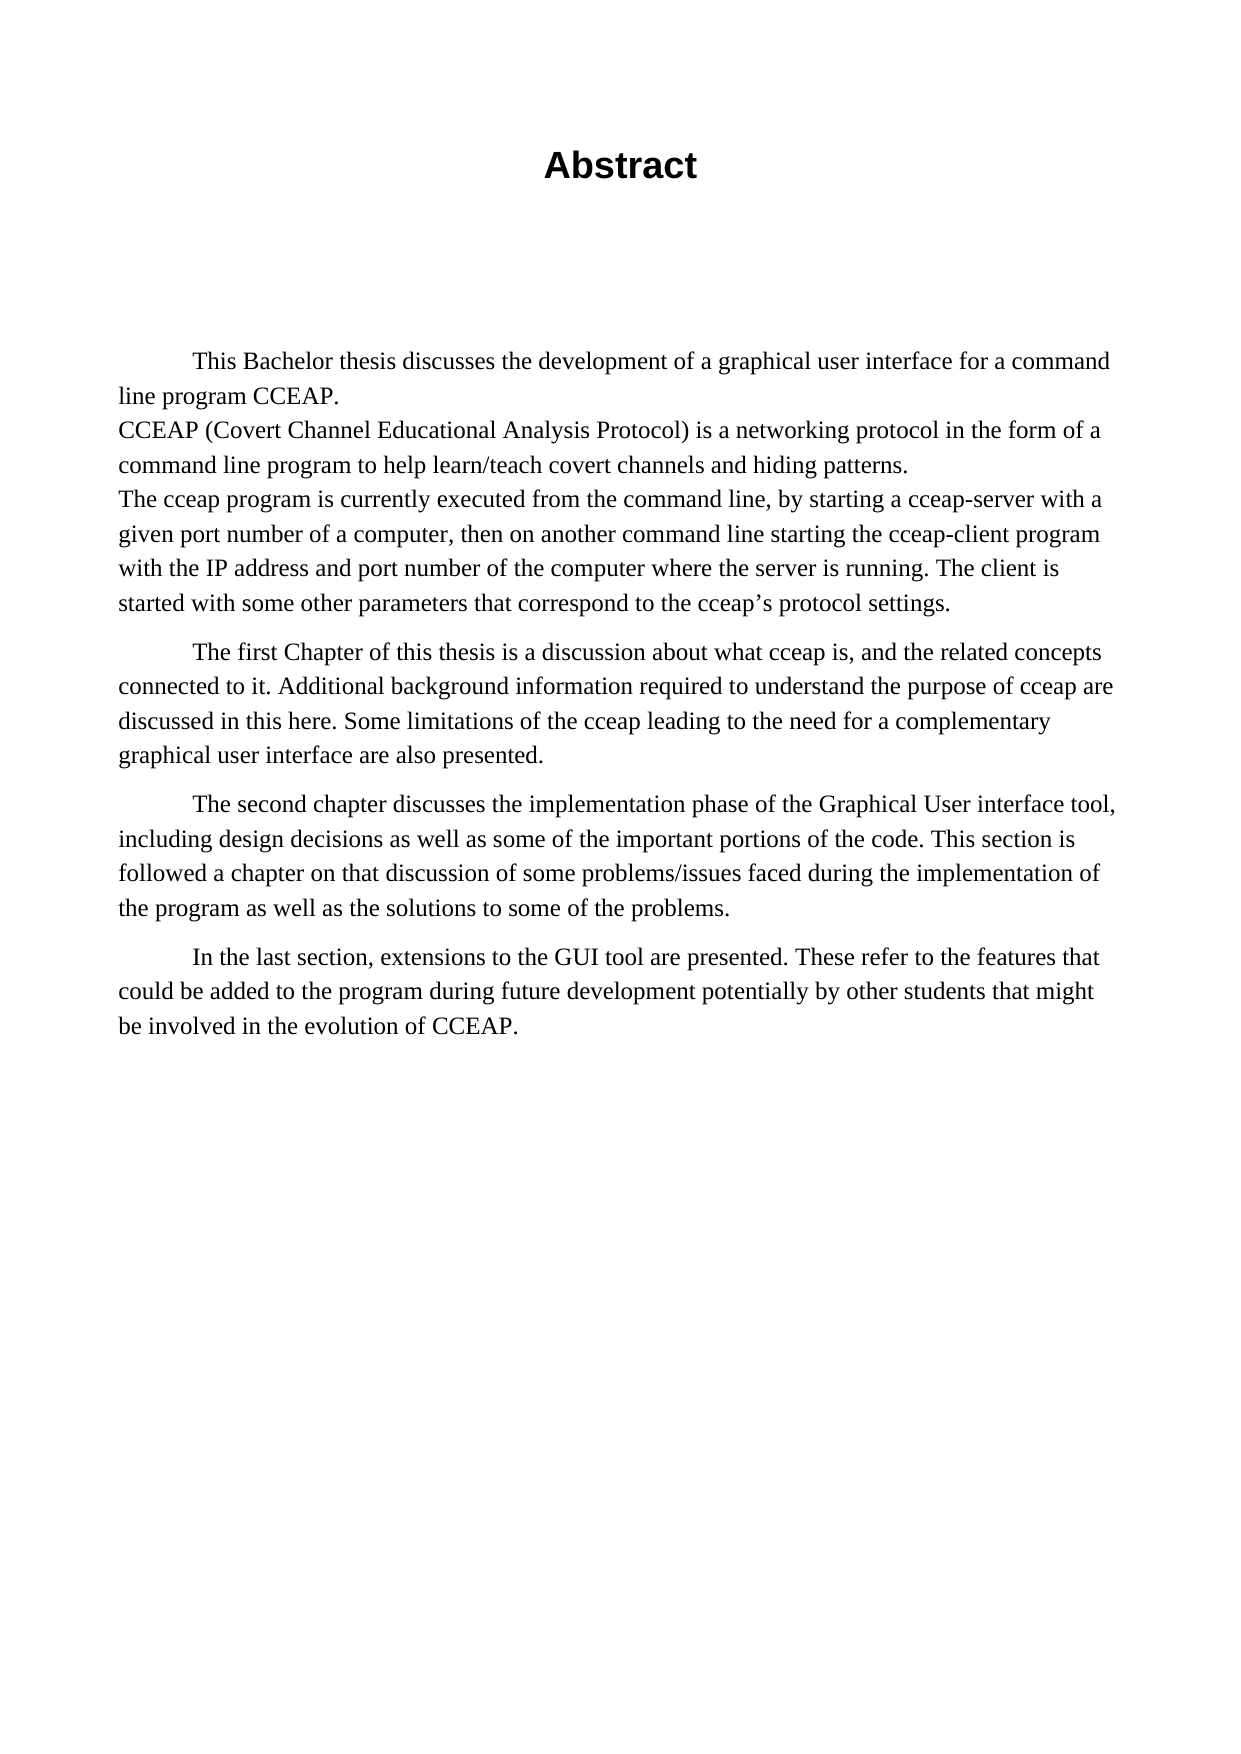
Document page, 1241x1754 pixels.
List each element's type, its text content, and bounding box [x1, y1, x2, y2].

text The second chapter discusses the implementation phase of the Graphical User interface tool, including design decisions as well as some of the important portions of the code. This section is followed a chapter on that discussion of some problems/issues faced during the implementation of the program as well as the solutions to some of the problems. [118, 789, 1122, 922]
subtitle Abstract [118, 143, 1122, 187]
text This Bachelor thesis discusses the development of a graphical user interface for a command line program CCEAP. CCEAP (Covert Channel Educational Analysis Protocol) is a networking protocol in the form of a command line program to help learn/teach covert channels and hiding patterns. The cceap program is currently executed from the command line, by starting a cceap-server with a given port number of a computer, then on another command line starting the cceap-client program with the IP address and port number of the computer where the server is running. The client is started with some other parameters that correspond to the cceap’s protocol settings. [118, 346, 1122, 617]
text The first Chapter of this thesis is a discussion about what cceap is, and the related concepts connected to it. Additional background information required to understand the purpose of cceap are discussed in this here. Some limitations of the cceap leading to the need for a complementary graphical user interface are also presented. [118, 637, 1122, 769]
text In the last section, extensions to the GUI tool are presented. These refer to the features that could be added to the program during future development potentially by other students that might be involved in the evolution of CCEAP. [118, 942, 1122, 1039]
